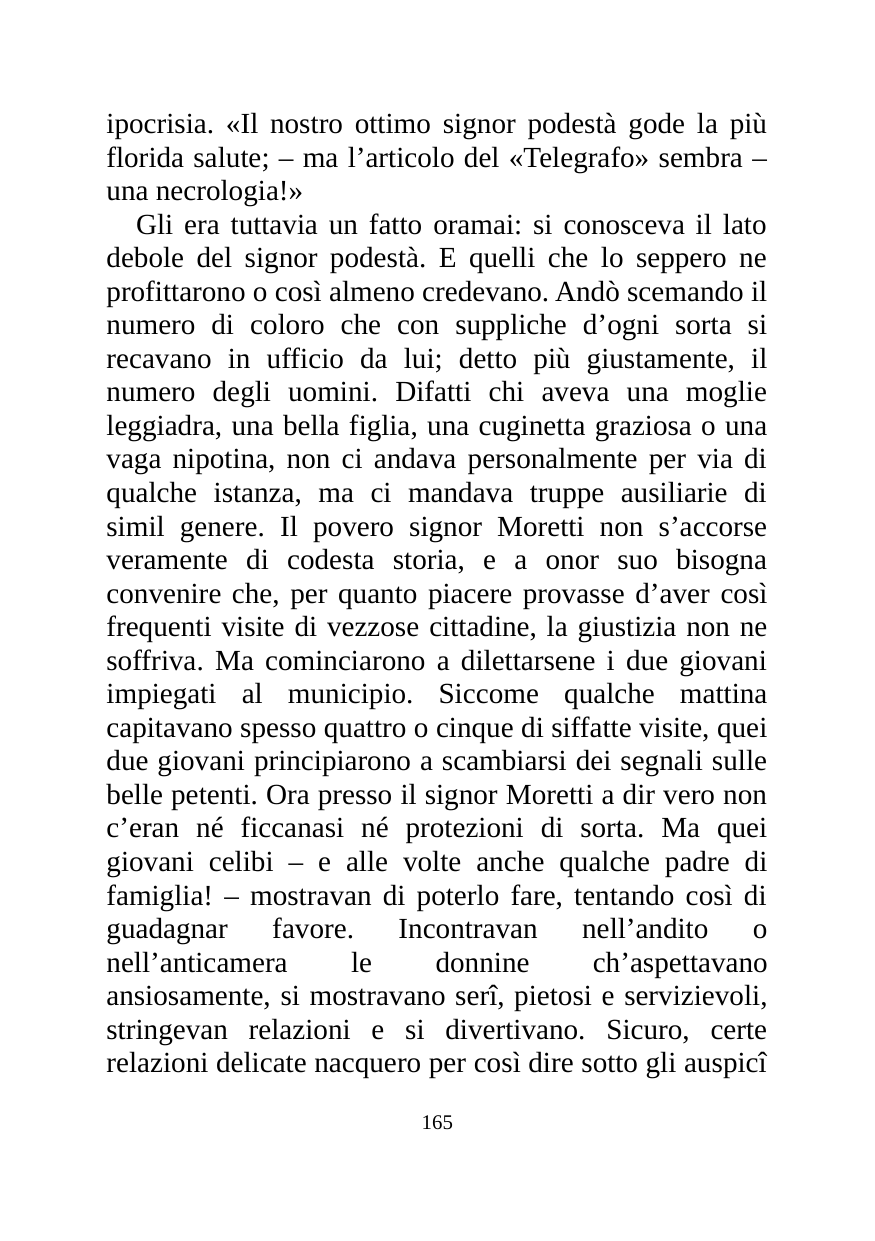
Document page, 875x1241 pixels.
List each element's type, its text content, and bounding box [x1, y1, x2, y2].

text Gli era tuttavia un fatto oramai: si conosceva il lato debole del signor podestà. E quelli che lo seppero ne profittarono o così almeno credevano. Andò scemando il numero di coloro che con suppliche d’ogni sorta si recavano in ufficio da lui; detto più giustamente, il numero degli uomini. Difatti chi aveva una moglie leggiadra, una bella figlia, una cuginetta graziosa o una vaga nipotina, non ci andava personalmente per via di qualche istanza, ma ci mandava truppe ausiliarie di simil genere. Il povero signor Moretti non s’accorse veramente di codesta storia, e a onor suo bisogna convenire che, per quanto piacere provasse d’aver così frequenti visite di vezzose cittadine, la giustizia non ne soffriva. Ma cominciarono a dilettarsene i due giovani impiegati al municipio. Siccome qualche mattina capitavano spesso quattro o cinque di siffatte visite, quei due giovani principiarono a scambiarsi dei segnali sulle belle petenti. Ora presso il signor Moretti a dir vero non c’eran né ficcanasi né protezioni di sorta. Ma quei giovani celibi – e alle volte anche qualche padre di famiglia! – mostravan di poterlo fare, tentando così di guadagnar favore. Incontravan nell’andito o nell’anticamera le donnine ch’aspettavano ansiosamente, si mostravano serî, pietosi e servizievoli, stringevan relazioni e si divertivano. Sicuro, certe relazioni delicate nacquero per così dire sotto gli auspicî [106, 207, 768, 1079]
text ipocrisia. «Il nostro ottimo signor podestà gode la più florida salute; – ma l’articolo del «Telegrafo» sembra – una necrologia!» [106, 106, 768, 207]
